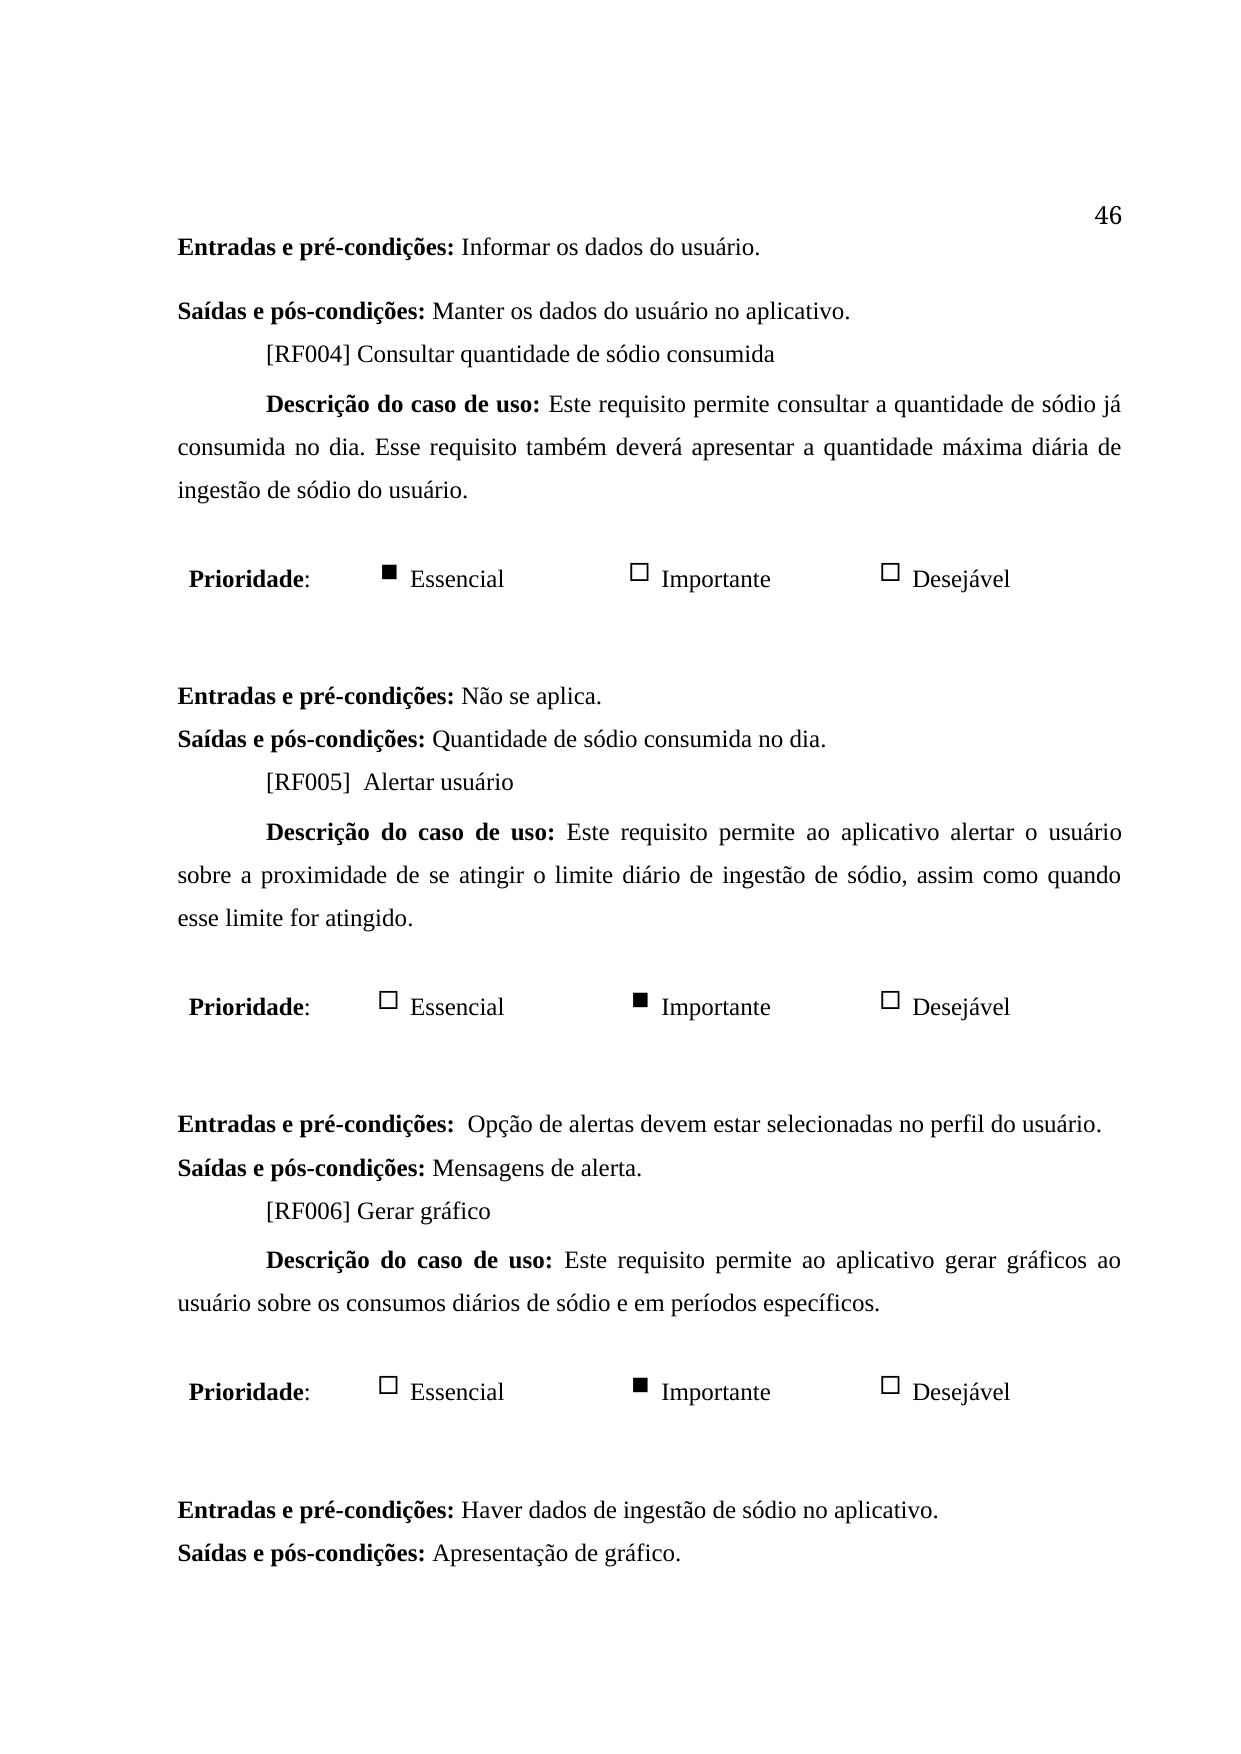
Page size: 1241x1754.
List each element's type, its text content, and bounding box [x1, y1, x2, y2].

table_header Importante [661, 1353, 868, 1431]
table_header Desejável [912, 967, 1056, 1046]
text Descrição do caso de uso: Este requisito permite ao aplicativo gerar gráficos ao usuário sobre os consumos diários de sódio e em períodos específicos. [177, 1245, 1122, 1317]
text Entradas e pré-condições: Opção de alertas devem estar selecionadas no perfil do usuário. [177, 1109, 1122, 1138]
text [RF005] Alertar usuário [177, 767, 1122, 796]
text Descrição do caso de uso: Este requisito permite consultar a quantidade de sódio já consumida no dia. Esse requisito também deverá apresentar a quantidade máxima diária de ingestão de sódio do usuário. [177, 389, 1122, 504]
text Descrição do caso de uso: Este requisito permite ao aplicativo alertar o usuário sobre a proximidade de se atingir o limite diário de ingestão de sódio, assim como quando esse limite for atingido. [177, 817, 1122, 932]
table_header  [366, 539, 410, 618]
table_header Prioridade: [177, 1353, 366, 1431]
table_header Essencial [410, 1353, 617, 1431]
table_header  [366, 967, 410, 1046]
text [RF006] Gerar gráfico [177, 1196, 1122, 1224]
table_header  [617, 967, 661, 1046]
table_header  [868, 967, 912, 1046]
table_header  [617, 1353, 661, 1431]
table_header Desejável [912, 539, 1056, 618]
table_header Importante [661, 967, 868, 1046]
text Saídas e pós-condições: Manter os dados do usuário no aplicativo. [177, 296, 1122, 325]
table_header Prioridade: [177, 539, 366, 618]
table_header Desejável [912, 1353, 1056, 1431]
text Saídas e pós-condições: Mensagens de alerta. [177, 1153, 1122, 1181]
text Entradas e pré-condições: Haver dados de ingestão de sódio no aplicativo. [177, 1495, 1122, 1523]
table_header Essencial [410, 539, 617, 618]
text Entradas e pré-condições: Não se aplica. [177, 681, 1122, 710]
table_header Importante [661, 539, 868, 618]
table_header  [868, 1353, 912, 1431]
table_header Prioridade: [177, 967, 366, 1046]
text Saídas e pós-condições: Apresentação de gráfico. [177, 1538, 1122, 1567]
table_header Essencial [410, 967, 617, 1046]
text [RF004] Consultar quantidade de sódio consumida [177, 339, 1122, 368]
text Entradas e pré-condições: Informar os dados do usuário. [177, 232, 1122, 261]
table_header  [617, 539, 661, 618]
table_header  [868, 539, 912, 618]
text Saídas e pós-condições: Quantidade de sódio consumida no dia. [177, 724, 1122, 753]
table_header  [366, 1353, 410, 1431]
